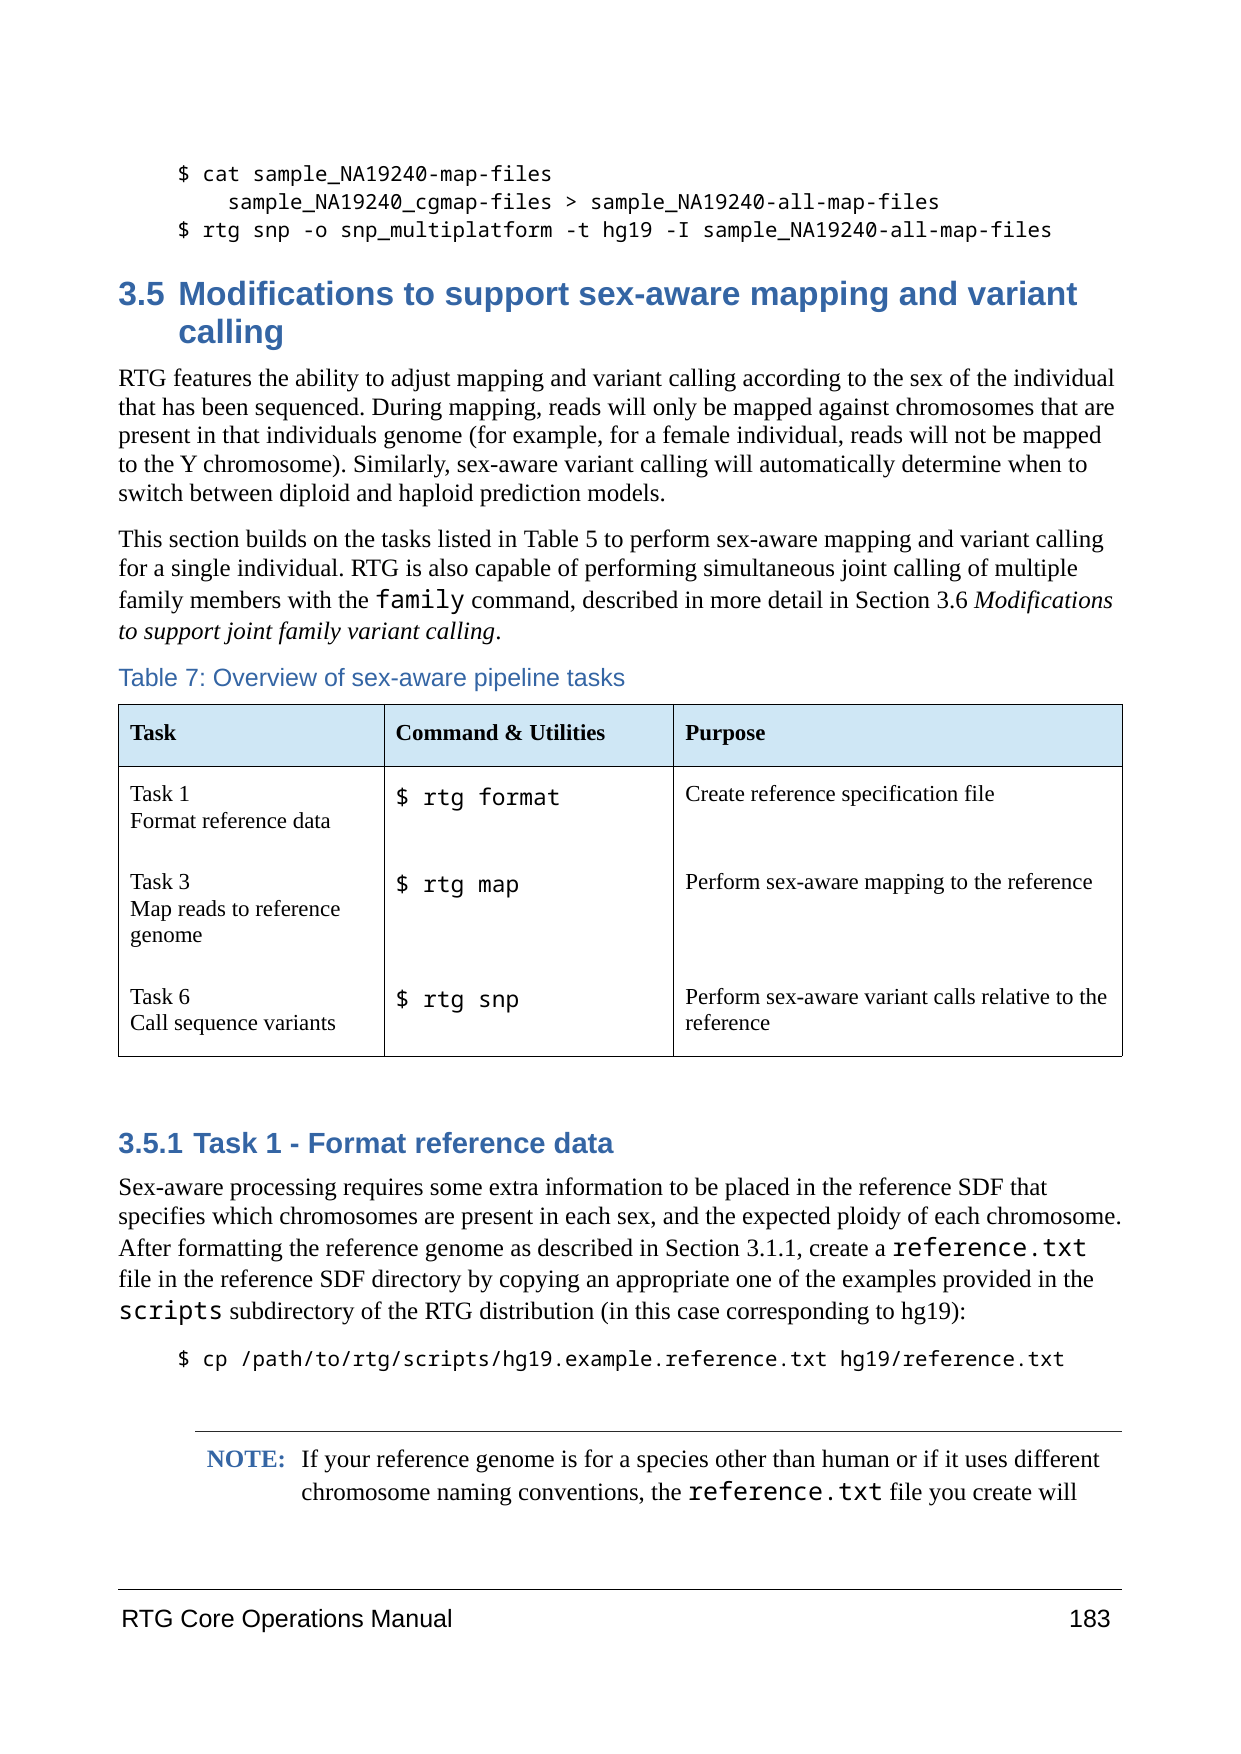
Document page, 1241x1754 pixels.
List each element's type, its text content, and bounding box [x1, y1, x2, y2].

text $ rtg snp -o snp_multiplatform -t hg19 -I sample_NA19240-all-map-files [177, 216, 1122, 244]
text $ cp /path/to/rtg/scripts/hg19.example.reference.txt hg19/reference.txt [177, 1344, 1122, 1373]
table_header Purpose [674, 705, 1122, 766]
text Table 7: Overview of sex-aware pipeline tasks [118, 663, 1122, 691]
table_cell Perform sex-aware mapping to the reference [674, 854, 1122, 968]
text RTG features the ability to adjust mapping and variant calling according to the sex of the individual that has been sequenced. During mapping, reads will only be mapped against chromosomes that are present in that individuals genome (for example, for a female individual, reads will not be mapped to the Y chromosome). Similarly, sex-aware variant calling will automatically determine when to switch between diploid and haploid prediction models. [118, 363, 1122, 507]
table_cell $ rtg format [385, 767, 673, 854]
text NOTE: If your reference genome is for a species other than human or if it uses different chromosome naming conventions, the reference.txt file you create will [195, 1433, 1122, 1519]
table_header Command & Utilities [385, 705, 673, 766]
subtitle Task 1 - Format reference data [118, 1126, 1122, 1160]
text sample_NA19240_cgmap-files > sample_NA19240-all-map-files [177, 187, 1122, 216]
table_cell Task 1 Format reference data [119, 767, 384, 854]
text This section builds on the tasks listed in Table 5 to perform sex-aware mapping and variant calling for a single individual. RTG is also capable of performing simultaneous joint calling of multiple family members with the family command, described in more detail in Section 3.6 Modifications to support joint family variant calling. [118, 524, 1122, 645]
subtitle Modifications to support sex-aware mapping and variant calling [118, 273, 1122, 351]
table_cell Task 3 Map reads to reference genome [119, 854, 384, 968]
text Sex-aware processing requires some extra information to be placed in the reference SDF that specifies which chromosomes are present in each sex, and the expected ploidy of each chromosome. After formatting the reference genome as described in Section 3.1.1, create a reference.txt file in the reference SDF directory by copying an appropriate one of the examples provided in the scripts subdirectory of the RTG distribution (in this case corresponding to hg19): [118, 1172, 1122, 1327]
table_cell Create reference specification file [674, 767, 1122, 854]
table_cell Task 6 Call sequence variants [119, 968, 384, 1056]
text $ cat sample_NA19240-map-files [177, 159, 1122, 187]
table_cell $ rtg map [385, 854, 673, 968]
table_header Task [119, 705, 384, 766]
table_cell $ rtg snp [385, 968, 673, 1056]
table_cell Perform sex-aware variant calls relative to the reference [674, 968, 1122, 1056]
